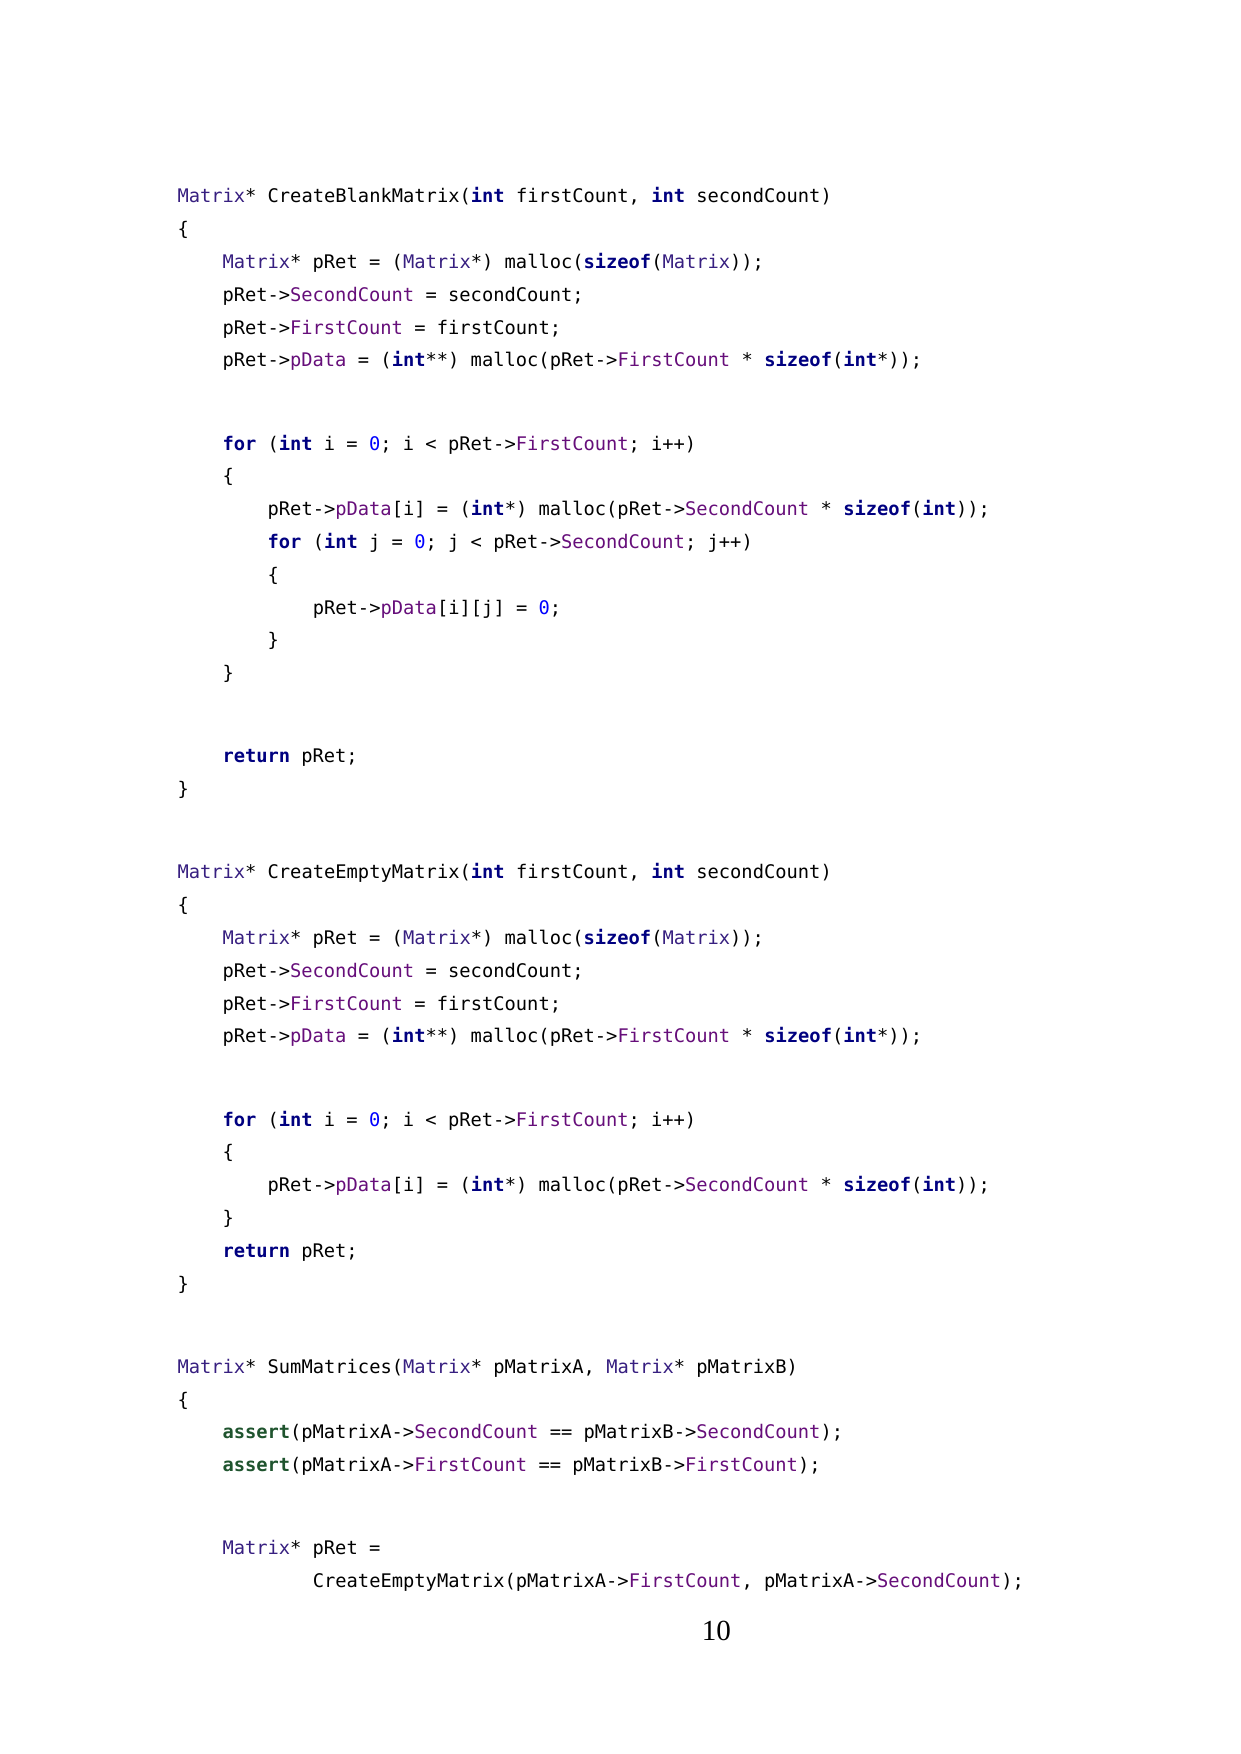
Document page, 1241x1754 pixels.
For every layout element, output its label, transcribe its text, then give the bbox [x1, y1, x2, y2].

text Matrix* CreateBlankMatrix(int firstCount, int secondCount) { Matrix* pRet = (Matrix*) malloc(sizeof(Matrix)); pRet->SecondCount = secondCount; pRet->FirstCount = firstCount; pRet->pData = (int**) malloc(pRet->FirstCount * sizeof(int*)); for (int i = 0; i < pRet->FirstCount; i++) { pRet->pData[i] = (int*) malloc(pRet->SecondCount * sizeof(int)); for (int j = 0; j < pRet->SecondCount; j++) { pRet->pData[i][j] = 0; } } return pRet; } Matrix* CreateEmptyMatrix(int firstCount, int secondCount) { Matrix* pRet = (Matrix*) malloc(sizeof(Matrix)); pRet->SecondCount = secondCount; pRet->FirstCount = firstCount; pRet->pData = (int**) malloc(pRet->FirstCount * sizeof(int*)); for (int i = 0; i < pRet->FirstCount; i++) { pRet->pData[i] = (int*) malloc(pRet->SecondCount * sizeof(int)); } return pRet; } Matrix* SumMatrices(Matrix* pMatrixA, Matrix* pMatrixB) { assert(pMatrixA->SecondCount == pMatrixB->SecondCount); assert(pMatrixA->FirstCount == pMatrixB->FirstCount); Matrix* pRet = CreateEmptyMatrix(pMatrixA->FirstCount, pMatrixA->SecondCount); [177, 141, 1181, 1592]
